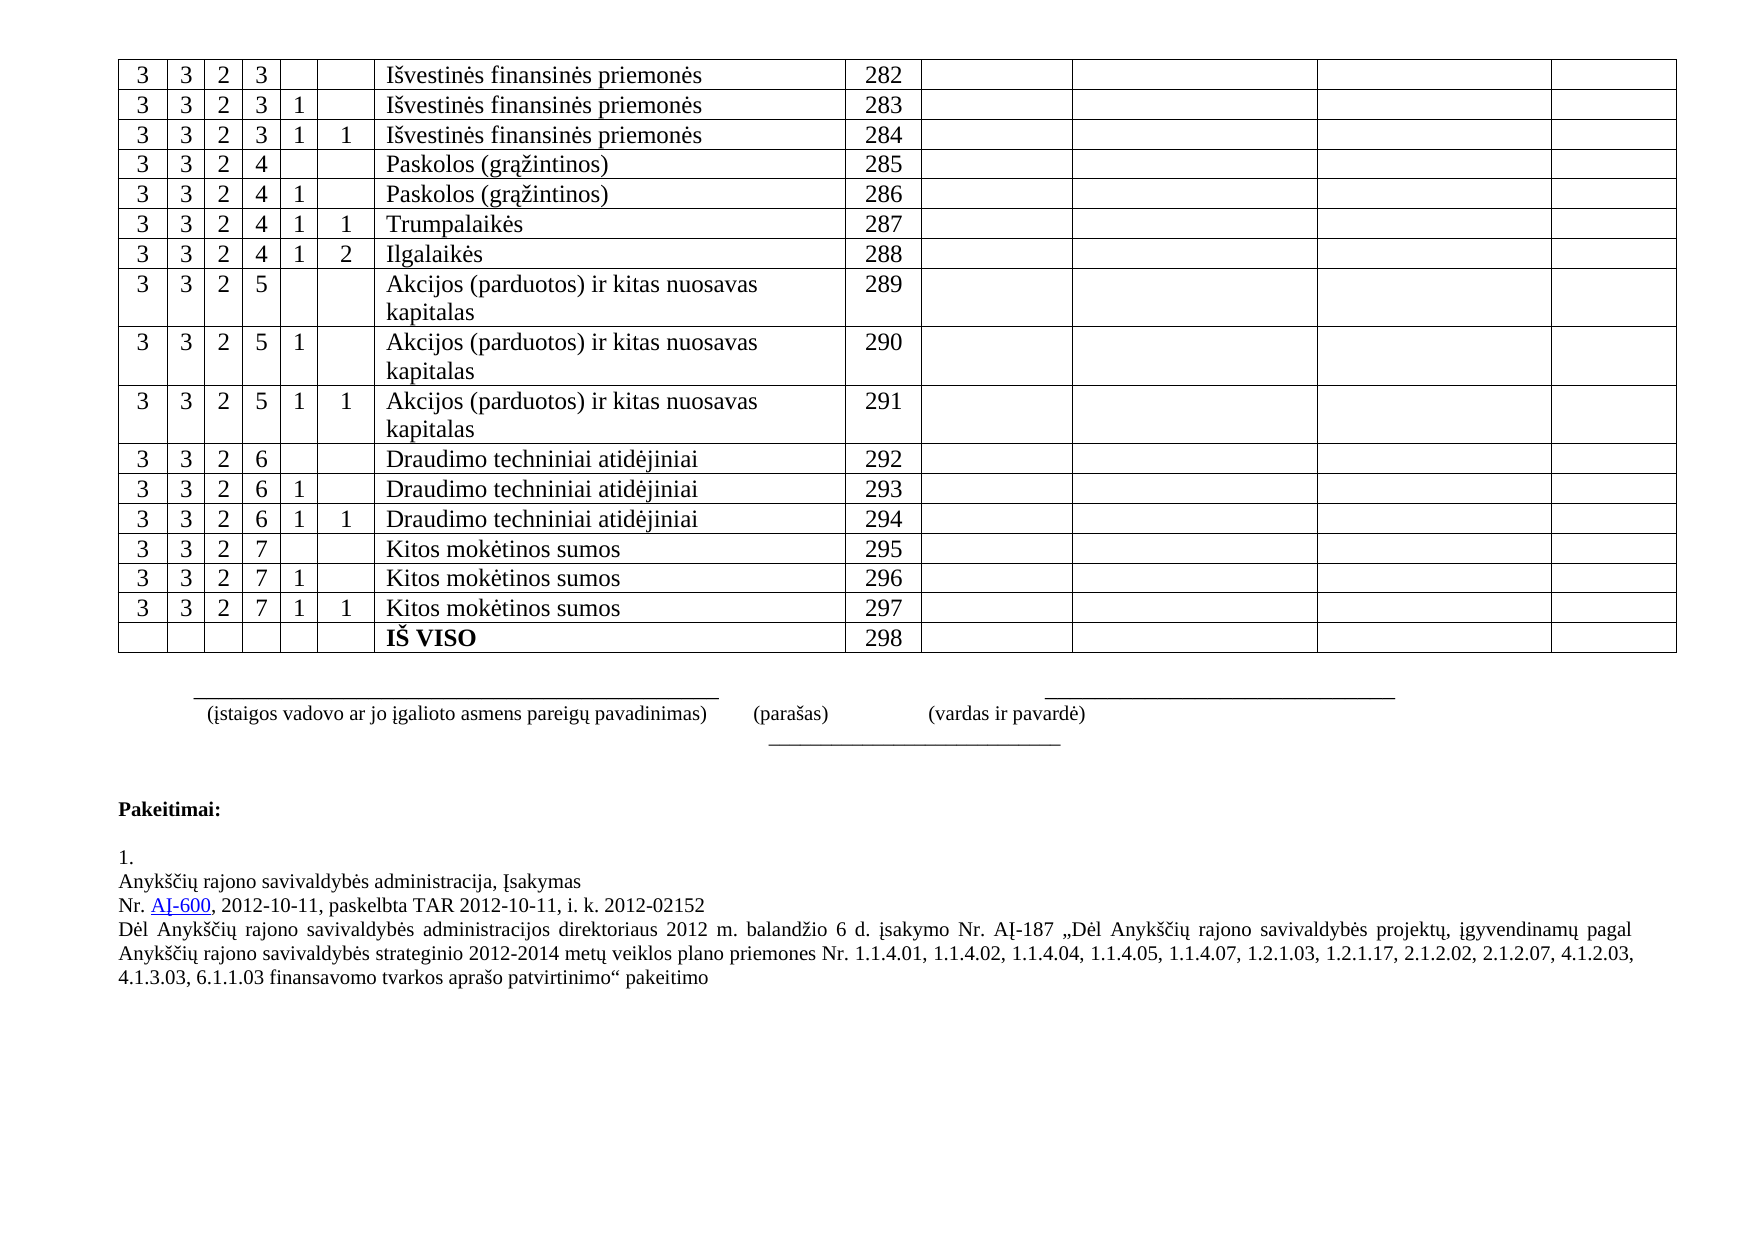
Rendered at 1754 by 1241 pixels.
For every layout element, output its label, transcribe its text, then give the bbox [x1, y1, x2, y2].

table_cell [1073, 90, 1317, 119]
table_cell 3 [168, 269, 204, 326]
table_cell [1552, 593, 1676, 622]
table_cell [922, 239, 1072, 268]
table_cell 3 [119, 327, 167, 385]
table_cell 2 [205, 60, 242, 89]
table_cell 2 [205, 564, 242, 592]
table_cell [1073, 564, 1317, 592]
table_cell 3 [168, 327, 204, 385]
table_cell 2 [205, 179, 242, 208]
table_cell 2 [205, 150, 242, 178]
table_cell [318, 444, 374, 473]
table_cell 3 [168, 564, 204, 592]
table_cell 286 [846, 179, 921, 208]
text (įstaigos vadovo ar jo įgalioto asmens pareigų pavadinimas) (parašas) (vardas ir pavardė) [118, 701, 1635, 725]
text Pakeitimai: [118, 797, 1635, 821]
table_cell 2 [205, 504, 242, 533]
table_cell 3 [168, 386, 204, 443]
table_cell [1073, 474, 1317, 503]
table_cell 291 [846, 386, 921, 443]
table_cell [922, 60, 1072, 89]
table_cell 283 [846, 90, 921, 119]
table_cell 3 [168, 504, 204, 533]
text 1. [118, 845, 1635, 869]
table_cell 3 [119, 534, 167, 562]
table_cell [1552, 474, 1676, 503]
table_cell [922, 564, 1072, 592]
table_cell [318, 327, 374, 385]
table_cell Ilgalaikės [375, 239, 845, 268]
table_cell [1073, 239, 1317, 268]
table_cell 3 [243, 60, 280, 89]
table_cell [1073, 386, 1317, 443]
table_cell [1073, 504, 1317, 533]
table_cell [1552, 386, 1676, 443]
table_cell 4 [243, 209, 280, 238]
table_cell [1552, 120, 1676, 148]
table_cell 2 [205, 474, 242, 503]
table_cell 1 [318, 209, 374, 238]
table_cell 7 [243, 564, 280, 592]
table_cell [281, 60, 317, 89]
table_cell [1552, 60, 1676, 89]
table_cell 1 [281, 239, 317, 268]
table_cell 3 [119, 120, 167, 148]
text __________________________________________ ____________________________ [118, 677, 1635, 701]
table_cell [318, 534, 374, 562]
table_cell 2 [205, 593, 242, 622]
table_cell 2 [205, 120, 242, 148]
table_cell [1318, 150, 1551, 178]
table_cell 285 [846, 150, 921, 178]
table_cell 1 [281, 386, 317, 443]
table_cell 2 [205, 386, 242, 443]
table_cell 5 [243, 386, 280, 443]
table_cell [1552, 150, 1676, 178]
table_cell [1318, 564, 1551, 592]
table_cell [1318, 474, 1551, 503]
table_cell 2 [205, 90, 242, 119]
table_cell 4 [243, 239, 280, 268]
table_cell [922, 90, 1072, 119]
table_cell [922, 179, 1072, 208]
table_cell Akcijos (parduotos) ir kitas nuosavas kapitalas [375, 386, 845, 443]
table_cell [318, 623, 374, 652]
table_cell 1 [281, 474, 317, 503]
table_cell 3 [168, 150, 204, 178]
table_cell [922, 327, 1072, 385]
table_cell [1073, 269, 1317, 326]
table_cell Išvestinės finansinės priemonės [375, 60, 845, 89]
table_cell 6 [243, 444, 280, 473]
table_cell [1073, 593, 1317, 622]
table_cell [1318, 120, 1551, 148]
table_cell 293 [846, 474, 921, 503]
table_cell [1552, 90, 1676, 119]
table_cell Kitos mokėtinos sumos [375, 534, 845, 562]
table_cell 297 [846, 593, 921, 622]
table_cell Draudimo techniniai atidėjiniai [375, 474, 845, 503]
table_cell [1552, 209, 1676, 238]
table_cell 2 [205, 209, 242, 238]
table_cell [1318, 90, 1551, 119]
table_cell [1318, 269, 1551, 326]
table_cell [1073, 209, 1317, 238]
table_cell 296 [846, 564, 921, 592]
table_cell 294 [846, 504, 921, 533]
table_cell [1552, 239, 1676, 268]
table_cell 3 [119, 179, 167, 208]
table_cell [1318, 209, 1551, 238]
table_cell 1 [281, 179, 317, 208]
table_cell [1318, 593, 1551, 622]
table_cell [1073, 120, 1317, 148]
table_cell 5 [243, 269, 280, 326]
table_cell 1 [281, 120, 317, 148]
table_cell 3 [119, 90, 167, 119]
table_cell 3 [168, 444, 204, 473]
table_cell [318, 269, 374, 326]
table_cell [922, 120, 1072, 148]
table_cell 292 [846, 444, 921, 473]
table_cell 3 [119, 239, 167, 268]
table_cell [1318, 179, 1551, 208]
table_cell 2 [205, 327, 242, 385]
table_cell 1 [318, 386, 374, 443]
table_cell Akcijos (parduotos) ir kitas nuosavas kapitalas [375, 269, 845, 326]
table_cell 4 [243, 150, 280, 178]
table_cell 3 [168, 120, 204, 148]
table_cell [1552, 327, 1676, 385]
table_cell [1552, 504, 1676, 533]
table_cell [281, 534, 317, 562]
table_cell 3 [119, 444, 167, 473]
table_cell [1318, 534, 1551, 562]
table_cell [922, 593, 1072, 622]
table_cell Draudimo techniniai atidėjiniai [375, 504, 845, 533]
table_cell 6 [243, 474, 280, 503]
table_cell 7 [243, 534, 280, 562]
table_cell 1 [281, 593, 317, 622]
table_cell [922, 269, 1072, 326]
table_cell 3 [119, 504, 167, 533]
table_cell [922, 504, 1072, 533]
table_cell 2 [205, 269, 242, 326]
table_cell 3 [168, 534, 204, 562]
table_cell [1073, 327, 1317, 385]
table_cell 3 [243, 120, 280, 148]
table_cell Trumpalaikės [375, 209, 845, 238]
table_cell [205, 623, 242, 652]
table_cell [1073, 60, 1317, 89]
table_cell 3 [119, 593, 167, 622]
table_cell IŠ VISO [375, 623, 845, 652]
table_cell 2 [205, 239, 242, 268]
table_cell Kitos mokėtinos sumos [375, 564, 845, 592]
table_cell [1073, 150, 1317, 178]
table_cell Išvestinės finansinės priemonės [375, 90, 845, 119]
table_cell 3 [119, 150, 167, 178]
table_cell 287 [846, 209, 921, 238]
table_cell [243, 623, 280, 652]
table_cell 3 [168, 209, 204, 238]
table_cell [1318, 327, 1551, 385]
table_cell [1073, 623, 1317, 652]
table_cell 3 [168, 90, 204, 119]
table_cell 288 [846, 239, 921, 268]
table_cell [922, 386, 1072, 443]
table_cell [922, 444, 1072, 473]
table_cell 1 [281, 327, 317, 385]
table_cell [1552, 269, 1676, 326]
table_cell [1073, 179, 1317, 208]
table_cell [1552, 564, 1676, 592]
table_cell [281, 150, 317, 178]
table_cell [281, 623, 317, 652]
table_cell Išvestinės finansinės priemonės [375, 120, 845, 148]
table_cell 284 [846, 120, 921, 148]
table_cell Paskolos (grąžintinos) [375, 150, 845, 178]
table_cell 1 [281, 504, 317, 533]
text Dėl Anykščių rajono savivaldybės administracijos direktoriaus 2012 m. balandžio 6 d. įsakymo Nr. AĮ-187 „Dėl Anykščių rajono savivaldybės projektų, įgyvendinamų pagal Anykščių rajono savivaldybės strateginio 2012-2014 metų veiklos plano priemones Nr. 1.1.4.01, 1.1.4.02, 1.1.4.04, 1.1.4.05, 1.1.4.07, 1.2.1.03, 1.2.1.17, 2.1.2.02, 2.1.2.07, 4.1.2.03, 4.1.3.03, 6.1.1.03 finansavomo tvarkos aprašo patvirtinimo“ pakeitimo [118, 917, 1635, 989]
table_cell 1 [318, 504, 374, 533]
table_cell [318, 60, 374, 89]
table_cell 1 [281, 564, 317, 592]
text Nr. AĮ-600, 2012-10-11, paskelbta TAR 2012-10-11, i. k. 2012-02152 [118, 893, 1635, 917]
table_cell [1073, 444, 1317, 473]
table_cell Kitos mokėtinos sumos [375, 593, 845, 622]
table_cell [281, 444, 317, 473]
table_cell [281, 269, 317, 326]
table_cell 3 [168, 60, 204, 89]
table_cell 290 [846, 327, 921, 385]
table_cell 3 [119, 474, 167, 503]
table_cell [1552, 444, 1676, 473]
table_cell 5 [243, 327, 280, 385]
table_cell 3 [168, 474, 204, 503]
table_cell 1 [318, 593, 374, 622]
table_cell 3 [119, 564, 167, 592]
table_cell [1318, 239, 1551, 268]
table_cell [119, 623, 167, 652]
table_cell 3 [119, 386, 167, 443]
table_cell [318, 474, 374, 503]
table_cell [318, 150, 374, 178]
table_cell 3 [119, 209, 167, 238]
table_cell 6 [243, 504, 280, 533]
table_cell 3 [168, 593, 204, 622]
table_cell [318, 564, 374, 592]
table_cell [1552, 623, 1676, 652]
table_cell 3 [168, 179, 204, 208]
table_cell 3 [168, 239, 204, 268]
table_cell Akcijos (parduotos) ir kitas nuosavas kapitalas [375, 327, 845, 385]
table_cell [922, 623, 1072, 652]
table_cell [1318, 60, 1551, 89]
table_cell 298 [846, 623, 921, 652]
table_cell 1 [281, 90, 317, 119]
text ____________________________ [118, 725, 1635, 749]
table_cell 2 [205, 534, 242, 562]
table_cell 1 [281, 209, 317, 238]
table_cell 295 [846, 534, 921, 562]
table_cell Paskolos (grąžintinos) [375, 179, 845, 208]
table_cell 289 [846, 269, 921, 326]
table_cell 4 [243, 179, 280, 208]
table_cell [1552, 534, 1676, 562]
table_cell [1318, 504, 1551, 533]
table_cell [168, 623, 204, 652]
table_cell [1073, 534, 1317, 562]
table_cell [1318, 623, 1551, 652]
text Anykščių rajono savivaldybės administracija, Įsakymas [118, 869, 1635, 893]
table_cell 3 [119, 269, 167, 326]
table_cell 282 [846, 60, 921, 89]
table_cell [1318, 386, 1551, 443]
table_cell 7 [243, 593, 280, 622]
table_cell [922, 474, 1072, 503]
table_cell 3 [243, 90, 280, 119]
table_cell [1552, 179, 1676, 208]
table_cell 2 [318, 239, 374, 268]
table_cell [318, 179, 374, 208]
table_cell [922, 150, 1072, 178]
table_cell 2 [205, 444, 242, 473]
table_cell 1 [318, 120, 374, 148]
table_cell [922, 209, 1072, 238]
table_cell [318, 90, 374, 119]
table_cell Draudimo techniniai atidėjiniai [375, 444, 845, 473]
table_cell 3 [119, 60, 167, 89]
table_cell [1318, 444, 1551, 473]
table_cell [922, 534, 1072, 562]
